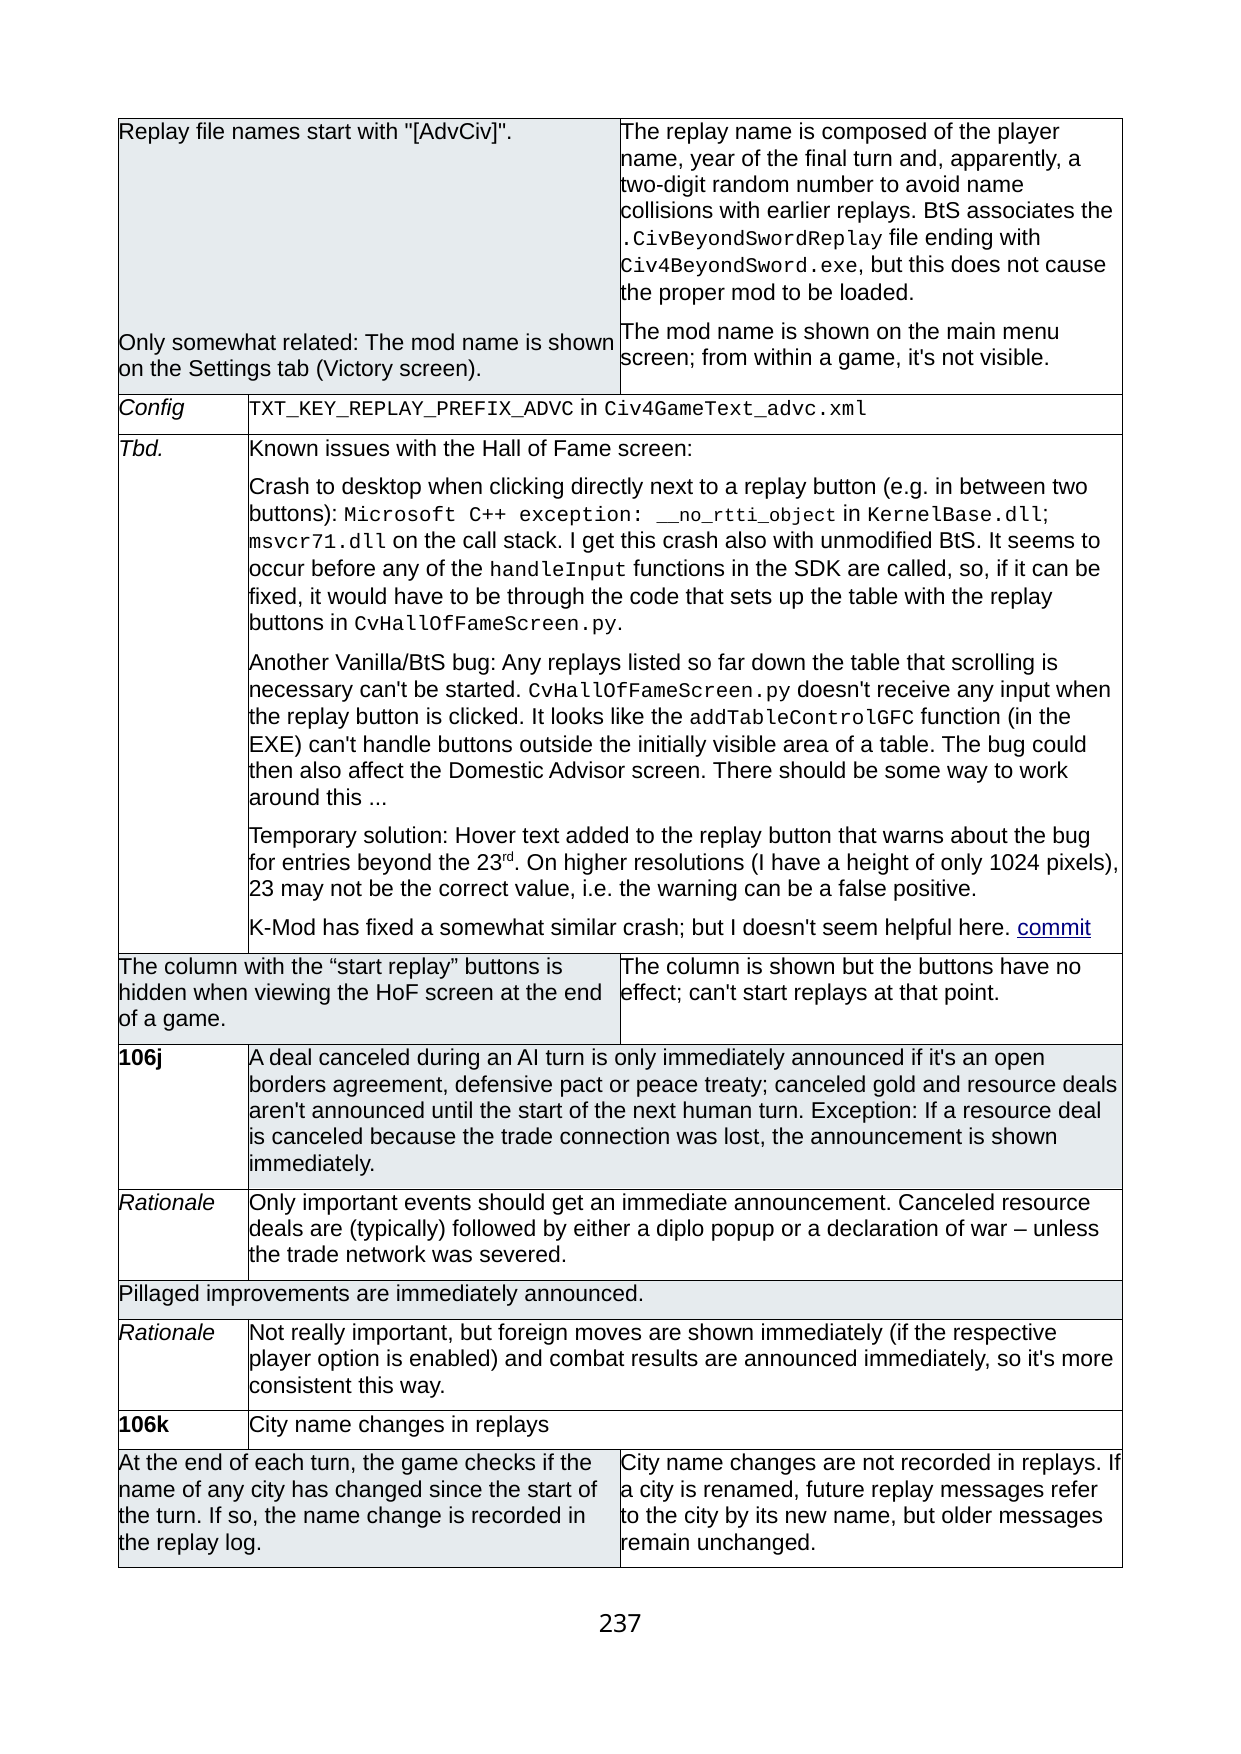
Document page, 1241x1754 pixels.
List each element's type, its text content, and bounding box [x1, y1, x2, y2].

table_cell A deal canceled during an AI turn is only immediately announced if it's an open borders agreement, defensive pact or peace treaty; canceled gold and resource deals aren't announced until the start of the next human turn. Exception: If a resource deal is canceled because the trade connection was lost, the announcement is shown immediately. [249, 1045, 1122, 1188]
table_cell Pillaged improvements are immediately announced. [119, 1281, 1122, 1319]
table_cell Config [119, 395, 248, 434]
table_cell Only important events should get an immediate announcement. Canceled resource deals are (typically) followed by either a diplo popup or a declaration of war – unless the trade network was severed. [249, 1190, 1122, 1280]
table_cell 106j [119, 1045, 248, 1188]
table_cell City name changes in replays [249, 1411, 1122, 1449]
table_cell At the end of each turn, the game checks if the name of any city has changed since the start of the turn. If so, the name change is recorded in the replay log. [119, 1450, 620, 1567]
table_cell TXT_KEY_REPLAY_PREFIX_ADVC in Civ4GameText_advc.xml [249, 395, 1122, 434]
table_cell City name changes are not recorded in replays. If a city is renamed, future replay messages refer to the city by its new name, but older messages remain unchanged. [621, 1450, 1122, 1567]
table_cell Replay file names start with "[AdvCiv]". Only somewhat related: The mod name is shown on the Settings tab (Victory screen). [119, 119, 620, 394]
table_cell The column with the “start replay” buttons is hidden when viewing the HoF screen at the end of a game. [119, 954, 620, 1044]
table_cell Tbd. [119, 435, 248, 953]
table_cell Known issues with the Hall of Fame screen: Crash to desktop when clicking directly next to a replay button (e.g. in between two buttons): Microsoft C++ exception: __no_rtti_object in KernelBase.dll; msvcr71.dll on the call stack. I get this crash also with unmodified BtS. It seems to occur before any of the handleInput functions in the SDK are called, so, if it can be fixed, it would have to be through the code that sets up the table with the replay buttons in CvHallOfFameScreen.py. Another Vanilla/BtS bug: Any replays listed so far down the table that scrolling is necessary can't be started. CvHallOfFameScreen.py doesn't receive any input when the replay button is clicked. It looks like the addTableControlGFC function (in the EXE) can't handle buttons outside the initially visible area of a table. The bug could then also affect the Domestic Advisor screen. There should be some way to work around this ... Temporary solution: Hover text added to the replay button that warns about the bug for entries beyond the 23rd. On higher resolutions (I have a height of only 1024 pixels), 23 may not be the correct value, i.e. the warning can be a false positive. K-Mod has fixed a somewhat similar crash; but I doesn't seem helpful here. commit [249, 435, 1122, 953]
table_cell The column is shown but the buttons have no effect; can't start replays at that point. [621, 954, 1122, 1044]
table_cell Rationale [119, 1190, 248, 1280]
table_cell Rationale [119, 1320, 248, 1410]
table_cell 106k [119, 1411, 248, 1449]
table_cell Not really important, but foreign moves are shown immediately (if the respective player option is enabled) and combat results are announced immediately, so it's more consistent this way. [249, 1320, 1122, 1410]
table_cell The replay name is composed of the player name, year of the final turn and, apparently, a two-digit random number to avoid name collisions with earlier replays. BtS associates the .CivBeyondSwordReplay file ending with Civ4BeyondSword.exe, but this does not cause the proper mod to be loaded. The mod name is shown on the main menu screen; from within a game, it's not visible. [621, 119, 1122, 394]
